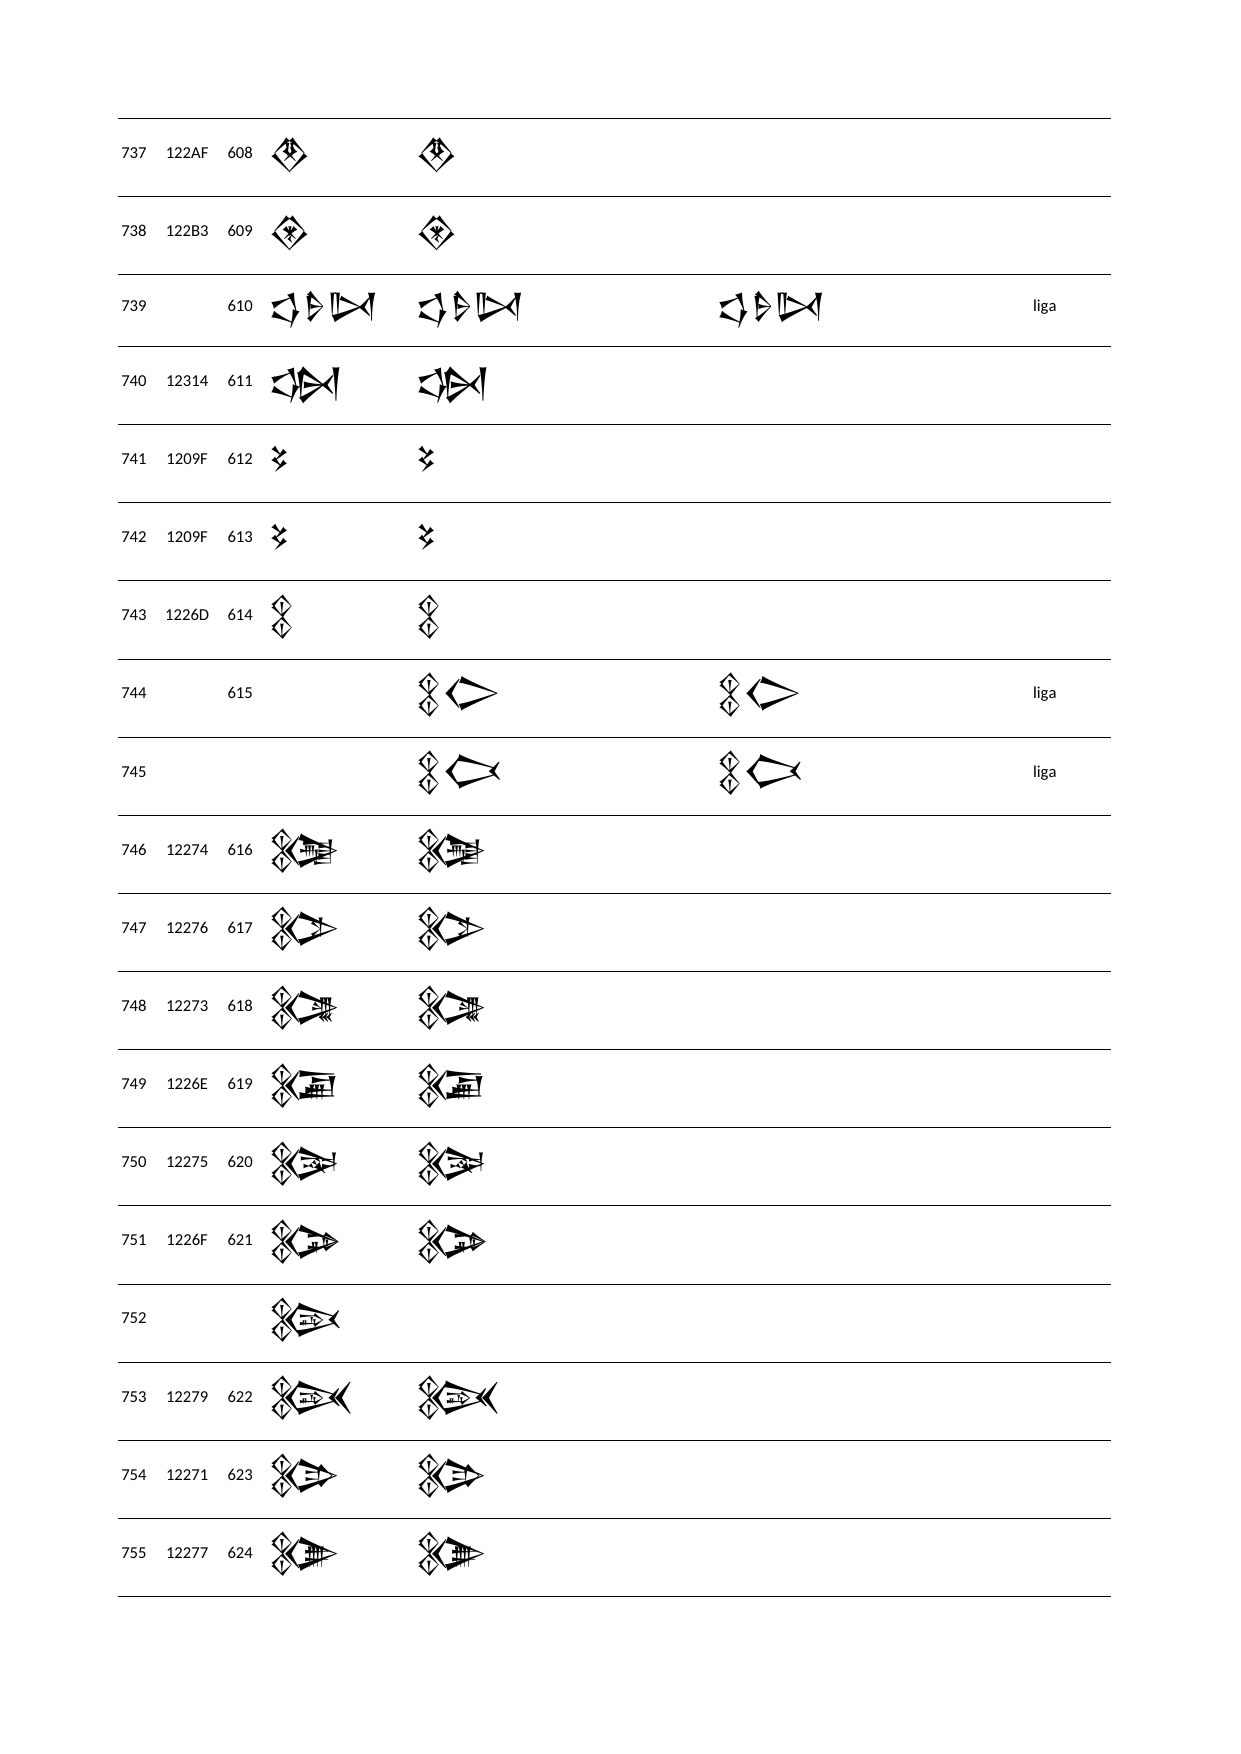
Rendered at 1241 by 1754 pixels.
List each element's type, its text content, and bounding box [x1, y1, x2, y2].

table_cell [266, 660, 412, 737]
table_cell 749 [118, 1050, 160, 1127]
table_cell [713, 894, 1030, 971]
table_cell 𒊳 [412, 197, 713, 274]
table_cell [160, 738, 214, 815]
table_cell 𒉭𒀖 [412, 660, 713, 737]
table_cell 𒉭 [412, 581, 713, 658]
table_cell 𒉳 [412, 972, 713, 1049]
table_cell 751 [118, 1206, 160, 1283]
table_cell [1030, 581, 1111, 658]
table_cell [160, 1285, 214, 1362]
table_cell 621 [214, 1206, 266, 1283]
table_cell 737 [118, 119, 160, 196]
table_cell 𒉶 [412, 894, 713, 971]
table_cell liga [1030, 738, 1111, 815]
table_cell 𒊳 [266, 197, 412, 274]
table_cell 750 [118, 1128, 160, 1205]
table_cell 𒂟 [266, 503, 412, 580]
table_cell 613 [214, 503, 266, 580]
table_cell 𒉯 [266, 1206, 412, 1283]
table_cell 740 [118, 347, 160, 424]
table_cell 𒉶 [266, 894, 412, 971]
table_cell 744 [118, 660, 160, 737]
table_cell [713, 347, 1030, 424]
table_cell [713, 972, 1030, 1049]
table_cell liga [1030, 660, 1111, 737]
table_cell [1030, 119, 1111, 196]
table_cell [1030, 1363, 1111, 1440]
table_cell 752 [118, 1285, 160, 1362]
table_cell [160, 275, 214, 346]
table_cell 747 [118, 894, 160, 971]
table_cell 𒉭𒀖 [713, 660, 1030, 737]
table_cell [713, 1206, 1030, 1283]
table_cell 𒉭𒆨 [412, 738, 713, 815]
table_cell 𒉱 [412, 1441, 713, 1518]
table_cell [713, 119, 1030, 196]
table_cell 753 [118, 1363, 160, 1440]
table_cell 𒉭𒆨 [713, 738, 1030, 815]
table_cell [214, 1285, 266, 1362]
table_cell 𒉱 [266, 1441, 412, 1518]
table_cell [713, 1363, 1030, 1440]
table_cell 748 [118, 972, 160, 1049]
table_cell 615 [214, 660, 266, 737]
table_cell 122AF [160, 119, 214, 196]
table_cell 1226E [160, 1050, 214, 1127]
table_cell 𒊯 [412, 119, 713, 196]
table_cell 𒉹 [266, 1363, 412, 1440]
table_cell 12275 [160, 1128, 214, 1205]
table_cell [713, 816, 1030, 893]
table_cell 12273 [160, 972, 214, 1049]
table_cell 𒌔 [412, 347, 713, 424]
table_cell 1226F [160, 1206, 214, 1283]
table_cell 12277 [160, 1519, 214, 1596]
table_cell 612 [214, 425, 266, 502]
table_cell 𒂟 [266, 425, 412, 502]
table_cell 𒉷 [266, 1519, 412, 1596]
table_cell 12274 [160, 816, 214, 893]
table_cell 𒂟 [412, 503, 713, 580]
table_cell [713, 197, 1030, 274]
table_cell 122B3 [160, 197, 214, 274]
table_cell [713, 1050, 1030, 1127]
table_cell 𒌓𒊩𒄸 [412, 275, 713, 346]
table_cell 741 [118, 425, 160, 502]
table_cell 608 [214, 119, 266, 196]
table_cell 𒊯 [266, 119, 412, 196]
table_cell [1030, 197, 1111, 274]
table_cell 𒂟 [412, 425, 713, 502]
table_cell 𒉹 [412, 1363, 713, 1440]
table_cell [1030, 1519, 1111, 1596]
table_cell 620 [214, 1128, 266, 1205]
table_cell 623 [214, 1441, 266, 1518]
table_cell 12271 [160, 1441, 214, 1518]
table_cell [1030, 503, 1111, 580]
table_cell 12276 [160, 894, 214, 971]
table_cell [713, 1128, 1030, 1205]
table_cell 𒉸 [266, 1285, 412, 1362]
table_cell 𒉮 [412, 1050, 713, 1127]
table_cell 𒌓𒊩𒄸 [713, 275, 1030, 346]
table_cell [1030, 1128, 1111, 1205]
table_cell 𒉵 [412, 1128, 713, 1205]
table_cell [713, 581, 1030, 658]
table_cell 𒉴 [412, 816, 713, 893]
table_cell [412, 1285, 713, 1362]
table_cell 755 [118, 1519, 160, 1596]
table_cell [713, 1519, 1030, 1596]
table_cell 𒉭 [266, 581, 412, 658]
table_cell 1209F [160, 425, 214, 502]
table_cell 746 [118, 816, 160, 893]
table_cell 𒉮 [266, 1050, 412, 1127]
table_cell 738 [118, 197, 160, 274]
table_cell 𒉯 [412, 1206, 713, 1283]
table_cell 12279 [160, 1363, 214, 1440]
table_cell 610 [214, 275, 266, 346]
table_cell 622 [214, 1363, 266, 1440]
table_cell liga [1030, 275, 1111, 346]
table_cell [160, 660, 214, 737]
table_cell [1030, 894, 1111, 971]
table_cell [1030, 816, 1111, 893]
table_cell 743 [118, 581, 160, 658]
table_cell 619 [214, 1050, 266, 1127]
table_cell 𒉳 [266, 972, 412, 1049]
table_cell 1209F [160, 503, 214, 580]
table_cell [1030, 1206, 1111, 1283]
table_cell 12314 [160, 347, 214, 424]
table_cell 618 [214, 972, 266, 1049]
table_cell [713, 425, 1030, 502]
table_cell 745 [118, 738, 160, 815]
table_cell 616 [214, 816, 266, 893]
table_cell [1030, 347, 1111, 424]
table_cell [1030, 425, 1111, 502]
table_cell [1030, 972, 1111, 1049]
table_cell [266, 738, 412, 815]
table_cell 𒉷 [412, 1519, 713, 1596]
table_cell 742 [118, 503, 160, 580]
table_cell [713, 1285, 1030, 1362]
table_cell [1030, 1285, 1111, 1362]
table_cell 𒌔 [266, 347, 412, 424]
table_cell 𒉵 [266, 1128, 412, 1205]
table_cell [713, 1441, 1030, 1518]
table_cell [1030, 1441, 1111, 1518]
table_cell 614 [214, 581, 266, 658]
table_cell 617 [214, 894, 266, 971]
table_cell 611 [214, 347, 266, 424]
table_cell 609 [214, 197, 266, 274]
table_cell 𒌓𒊩𒄸 [266, 275, 412, 346]
table_cell [713, 503, 1030, 580]
table_cell [214, 738, 266, 815]
table_cell 𒉴 [266, 816, 412, 893]
table_cell 1226D [160, 581, 214, 658]
table_cell 739 [118, 275, 160, 346]
table_cell 624 [214, 1519, 266, 1596]
table_cell 754 [118, 1441, 160, 1518]
table_cell [1030, 1050, 1111, 1127]
